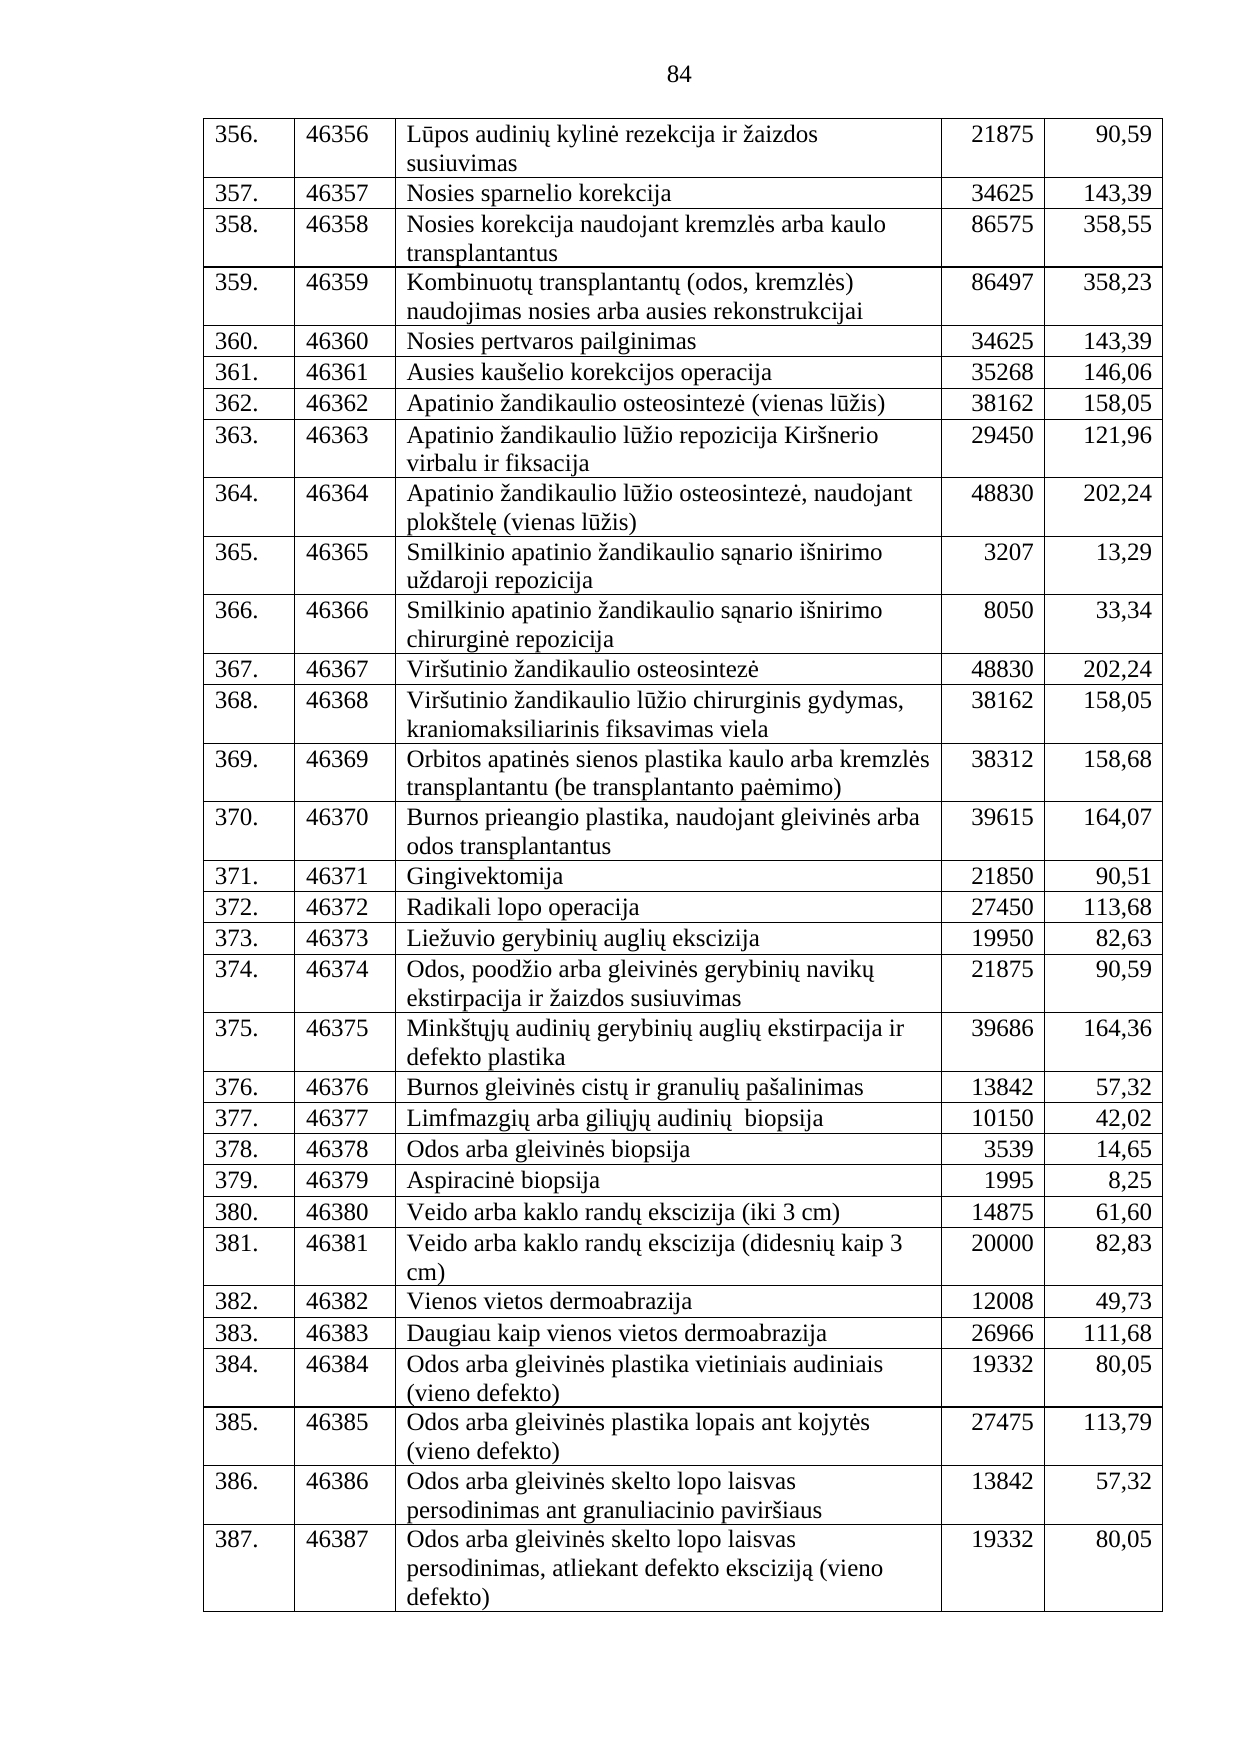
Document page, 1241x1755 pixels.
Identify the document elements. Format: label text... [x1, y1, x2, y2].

table_cell 26966 [942, 1318, 1044, 1348]
table_cell Apatinio žandikaulio lūžio osteosintezė, naudojant plokštelę (vienas lūžis) [396, 478, 941, 536]
table_cell Nosies korekcija naudojant kremzlės arba kaulo transplantantus [396, 209, 941, 266]
table_cell 13,29 [1045, 537, 1162, 594]
table_cell [1163, 1133, 1240, 1164]
table_cell 33,34 [1045, 595, 1162, 653]
table_cell 14875 [942, 1197, 1044, 1227]
table_cell 46371 [295, 861, 395, 891]
table_cell 1995 [942, 1165, 1044, 1196]
table_cell [1163, 325, 1240, 356]
table_cell 46378 [295, 1134, 395, 1164]
table_cell 46387 [295, 1525, 395, 1611]
table_cell Liežuvio gerybinių auglių ekscizija [396, 923, 941, 953]
table_cell 360. [204, 326, 294, 356]
table_cell 111,68 [1045, 1318, 1162, 1348]
table_cell 14,65 [1045, 1134, 1162, 1164]
table_cell 379. [204, 1165, 294, 1196]
table_cell 383. [204, 1318, 294, 1348]
table_cell 49,73 [1045, 1286, 1162, 1317]
table_cell Limfmazgių arba giliųjų audinių biopsija [396, 1103, 941, 1133]
table_cell 164,07 [1045, 802, 1162, 860]
table_cell Daugiau kaip vienos vietos dermoabrazija [396, 1318, 941, 1348]
table_cell 46380 [295, 1197, 395, 1227]
table_cell 359. [204, 268, 294, 325]
table_cell 46358 [295, 209, 395, 266]
table_cell 19950 [942, 923, 1044, 953]
table_cell 46364 [295, 478, 395, 536]
table_cell 374. [204, 955, 294, 1012]
table_cell 48830 [942, 654, 1044, 684]
table_cell 364. [204, 478, 294, 536]
table_cell 38162 [942, 685, 1044, 743]
table_cell Odos arba gleivinės plastika lopais ant kojytės (vieno defekto) [396, 1408, 941, 1465]
table_cell 367. [204, 654, 294, 684]
table_cell [1163, 1012, 1240, 1071]
table_cell 121,96 [1045, 420, 1162, 477]
table_cell 46366 [295, 595, 395, 653]
table_cell Burnos gleivinės cistų ir granulių pašalinimas [396, 1072, 941, 1102]
table_cell 80,05 [1045, 1525, 1162, 1611]
table_cell 34625 [942, 326, 1044, 356]
table_cell 384. [204, 1349, 294, 1406]
table_cell 27475 [942, 1408, 1044, 1465]
table_cell 113,68 [1045, 892, 1162, 922]
table_cell 158,05 [1045, 389, 1162, 419]
table_cell 158,68 [1045, 744, 1162, 801]
table_cell Apatinio žandikaulio lūžio repozicija Kiršnerio virbalu ir fiksacija [396, 420, 941, 477]
table_cell 143,39 [1045, 326, 1162, 356]
table_cell 46377 [295, 1103, 395, 1133]
table_cell 27450 [942, 892, 1044, 922]
table_cell 3207 [942, 537, 1044, 594]
table_cell Nosies pertvaros pailginimas [396, 326, 941, 356]
table_cell 381. [204, 1228, 294, 1285]
table_cell [1163, 743, 1240, 801]
table_cell Burnos prieangio plastika, naudojant gleivinės arba odos transplantantus [396, 802, 941, 860]
table_cell 48830 [942, 478, 1044, 536]
table_cell 385. [204, 1408, 294, 1465]
table_cell 46372 [295, 892, 395, 922]
table_cell [1163, 356, 1240, 387]
table_cell 358,23 [1045, 268, 1162, 325]
table_cell [1163, 1196, 1240, 1227]
table_cell 373. [204, 923, 294, 953]
table_cell Gingivektomija [396, 861, 941, 891]
table_cell [1163, 208, 1240, 266]
table_cell Veido arba kaklo randų ekscizija (iki 3 cm) [396, 1197, 941, 1227]
table_cell Radikali lopo operacija [396, 892, 941, 922]
table_cell 46382 [295, 1286, 395, 1317]
table_cell 3539 [942, 1134, 1044, 1164]
table_cell 90,59 [1045, 119, 1162, 177]
table_cell Lūpos audinių kylinė rezekcija ir žaizdos susiuvimas [396, 119, 941, 177]
table_cell [1163, 1227, 1240, 1285]
table_cell Odos arba gleivinės biopsija [396, 1134, 941, 1164]
table_cell 372. [204, 892, 294, 922]
table_cell 46370 [295, 802, 395, 860]
table_cell 90,59 [1045, 955, 1162, 1012]
table_cell 90,51 [1045, 861, 1162, 891]
table_cell 356. [204, 119, 294, 177]
table_cell Vienos vietos dermoabrazija [396, 1286, 941, 1317]
table_cell 46375 [295, 1013, 395, 1071]
table_cell 46359 [295, 268, 395, 325]
table_cell 46362 [295, 389, 395, 419]
table_cell Ausies kaušelio korekcijos operacija [396, 357, 941, 387]
table_cell 46356 [295, 119, 395, 177]
table_cell 365. [204, 537, 294, 594]
table_cell 46361 [295, 357, 395, 387]
table_cell Kombinuotų transplantantų (odos, kremzlės) naudojimas nosies arba ausies rekonstrukcijai [396, 268, 941, 325]
table_cell 61,60 [1045, 1197, 1162, 1227]
table_cell 86575 [942, 209, 1044, 266]
table_cell Orbitos apatinės sienos plastika kaulo arba kremzlės transplantantu (be transplantanto paėmimo) [396, 744, 941, 801]
table_cell 46383 [295, 1318, 395, 1348]
table_cell Smilkinio apatinio žandikaulio sąnario išnirimo uždaroji repozicija [396, 537, 941, 594]
table_cell 363. [204, 420, 294, 477]
table_cell 35268 [942, 357, 1044, 387]
table_cell 82,63 [1045, 923, 1162, 953]
table_cell 46367 [295, 654, 395, 684]
table_cell 146,06 [1045, 357, 1162, 387]
table_cell 357. [204, 178, 294, 208]
table_cell 86497 [942, 268, 1044, 325]
table_cell [1163, 684, 1240, 743]
table_cell Nosies sparnelio korekcija [396, 178, 941, 208]
table_cell Viršutinio žandikaulio osteosintezė [396, 654, 941, 684]
table_cell Minkštųjų audinių gerybinių auglių ekstirpacija ir defekto plastika [396, 1013, 941, 1071]
table_cell 362. [204, 389, 294, 419]
table_cell 378. [204, 1134, 294, 1164]
table_cell [1163, 1285, 1240, 1317]
table_cell 46373 [295, 923, 395, 953]
table_cell Aspiracinė biopsija [396, 1165, 941, 1196]
table_cell [1163, 1465, 1240, 1523]
table_cell 361. [204, 357, 294, 387]
table_cell [1163, 177, 1240, 208]
table_cell 164,36 [1045, 1013, 1162, 1071]
table_cell 20000 [942, 1228, 1044, 1285]
table_cell 46369 [295, 744, 395, 801]
table_cell 377. [204, 1103, 294, 1133]
table_cell [1163, 891, 1240, 922]
table_cell 158,05 [1045, 685, 1162, 743]
table_cell 8050 [942, 595, 1044, 653]
table_cell 21850 [942, 861, 1044, 891]
table_cell [1163, 477, 1240, 536]
table_cell [1163, 388, 1240, 419]
table_cell 366. [204, 595, 294, 653]
table_cell 10150 [942, 1103, 1044, 1133]
table_cell 46357 [295, 178, 395, 208]
table_cell Smilkinio apatinio žandikaulio sąnario išnirimo chirurginė repozicija [396, 595, 941, 653]
table_cell 29450 [942, 420, 1044, 477]
table_cell 38312 [942, 744, 1044, 801]
table_cell 358,55 [1045, 209, 1162, 266]
table_cell [1163, 536, 1240, 594]
table_cell 42,02 [1045, 1103, 1162, 1133]
table_cell 46384 [295, 1349, 395, 1406]
table_cell Odos arba gleivinės skelto lopo laisvas persodinimas ant granuliacinio paviršiaus [396, 1466, 941, 1523]
table_cell 375. [204, 1013, 294, 1071]
table_cell 46363 [295, 420, 395, 477]
table_cell [1163, 801, 1240, 860]
table_cell 202,24 [1045, 654, 1162, 684]
table_cell [1163, 954, 1240, 1012]
table_cell 39615 [942, 802, 1044, 860]
table_cell [1163, 1524, 1240, 1611]
table_cell 19332 [942, 1525, 1044, 1611]
table_cell [1163, 860, 1240, 891]
table_cell 46376 [295, 1072, 395, 1102]
table_cell [1163, 653, 1240, 684]
table_cell 46386 [295, 1466, 395, 1523]
table_cell 46360 [295, 326, 395, 356]
table_cell 46381 [295, 1228, 395, 1285]
table_cell [1163, 1406, 1240, 1465]
table_cell 38162 [942, 389, 1044, 419]
table_cell 80,05 [1045, 1349, 1162, 1406]
table_cell 113,79 [1045, 1408, 1162, 1465]
table_cell 19332 [942, 1349, 1044, 1406]
table_cell 46368 [295, 685, 395, 743]
table_cell 39686 [942, 1013, 1044, 1071]
table_cell Veido arba kaklo randų ekscizija (didesnių kaip 3 cm) [396, 1228, 941, 1285]
table_cell 8,25 [1045, 1165, 1162, 1196]
table_cell Odos arba gleivinės skelto lopo laisvas persodinimas, atliekant defekto eksciziją (vieno defekto) [396, 1525, 941, 1611]
table_cell Odos arba gleivinės plastika vietiniais audiniais (vieno defekto) [396, 1349, 941, 1406]
table_cell 46379 [295, 1165, 395, 1196]
table_cell 387. [204, 1525, 294, 1611]
table_cell [1163, 1071, 1240, 1102]
table_cell 202,24 [1045, 478, 1162, 536]
table_cell 46365 [295, 537, 395, 594]
table_cell 380. [204, 1197, 294, 1227]
table_cell 370. [204, 802, 294, 860]
table_cell 368. [204, 685, 294, 743]
table_cell Odos, poodžio arba gleivinės gerybinių navikų ekstirpacija ir žaizdos susiuvimas [396, 955, 941, 1012]
table_cell [1163, 266, 1240, 325]
table_cell 376. [204, 1072, 294, 1102]
table_cell 46374 [295, 955, 395, 1012]
table_cell 34625 [942, 178, 1044, 208]
table_cell [1163, 419, 1240, 477]
table_cell 13842 [942, 1466, 1044, 1523]
table_cell Viršutinio žandikaulio lūžio chirurginis gydymas, kraniomaksiliarinis fiksavimas viela [396, 685, 941, 743]
table_cell 371. [204, 861, 294, 891]
table_cell 382. [204, 1286, 294, 1317]
table_cell [1163, 922, 1240, 953]
table_cell 57,32 [1045, 1072, 1162, 1102]
table_cell Apatinio žandikaulio osteosintezė (vienas lūžis) [396, 389, 941, 419]
table_cell 143,39 [1045, 178, 1162, 208]
table_cell [1163, 594, 1240, 653]
table_cell 57,32 [1045, 1466, 1162, 1523]
table_cell 386. [204, 1466, 294, 1523]
table_cell 12008 [942, 1286, 1044, 1317]
table_cell [1163, 118, 1240, 177]
table_cell 21875 [942, 119, 1044, 177]
table_cell 46385 [295, 1408, 395, 1465]
table_cell [1163, 1317, 1240, 1348]
table_cell 369. [204, 744, 294, 801]
table_cell 21875 [942, 955, 1044, 1012]
table_cell 358. [204, 209, 294, 266]
table_cell [1163, 1164, 1240, 1196]
table_cell 13842 [942, 1072, 1044, 1102]
table_cell [1163, 1348, 1240, 1406]
table_cell 82,83 [1045, 1228, 1162, 1285]
table_cell [1163, 1102, 1240, 1133]
